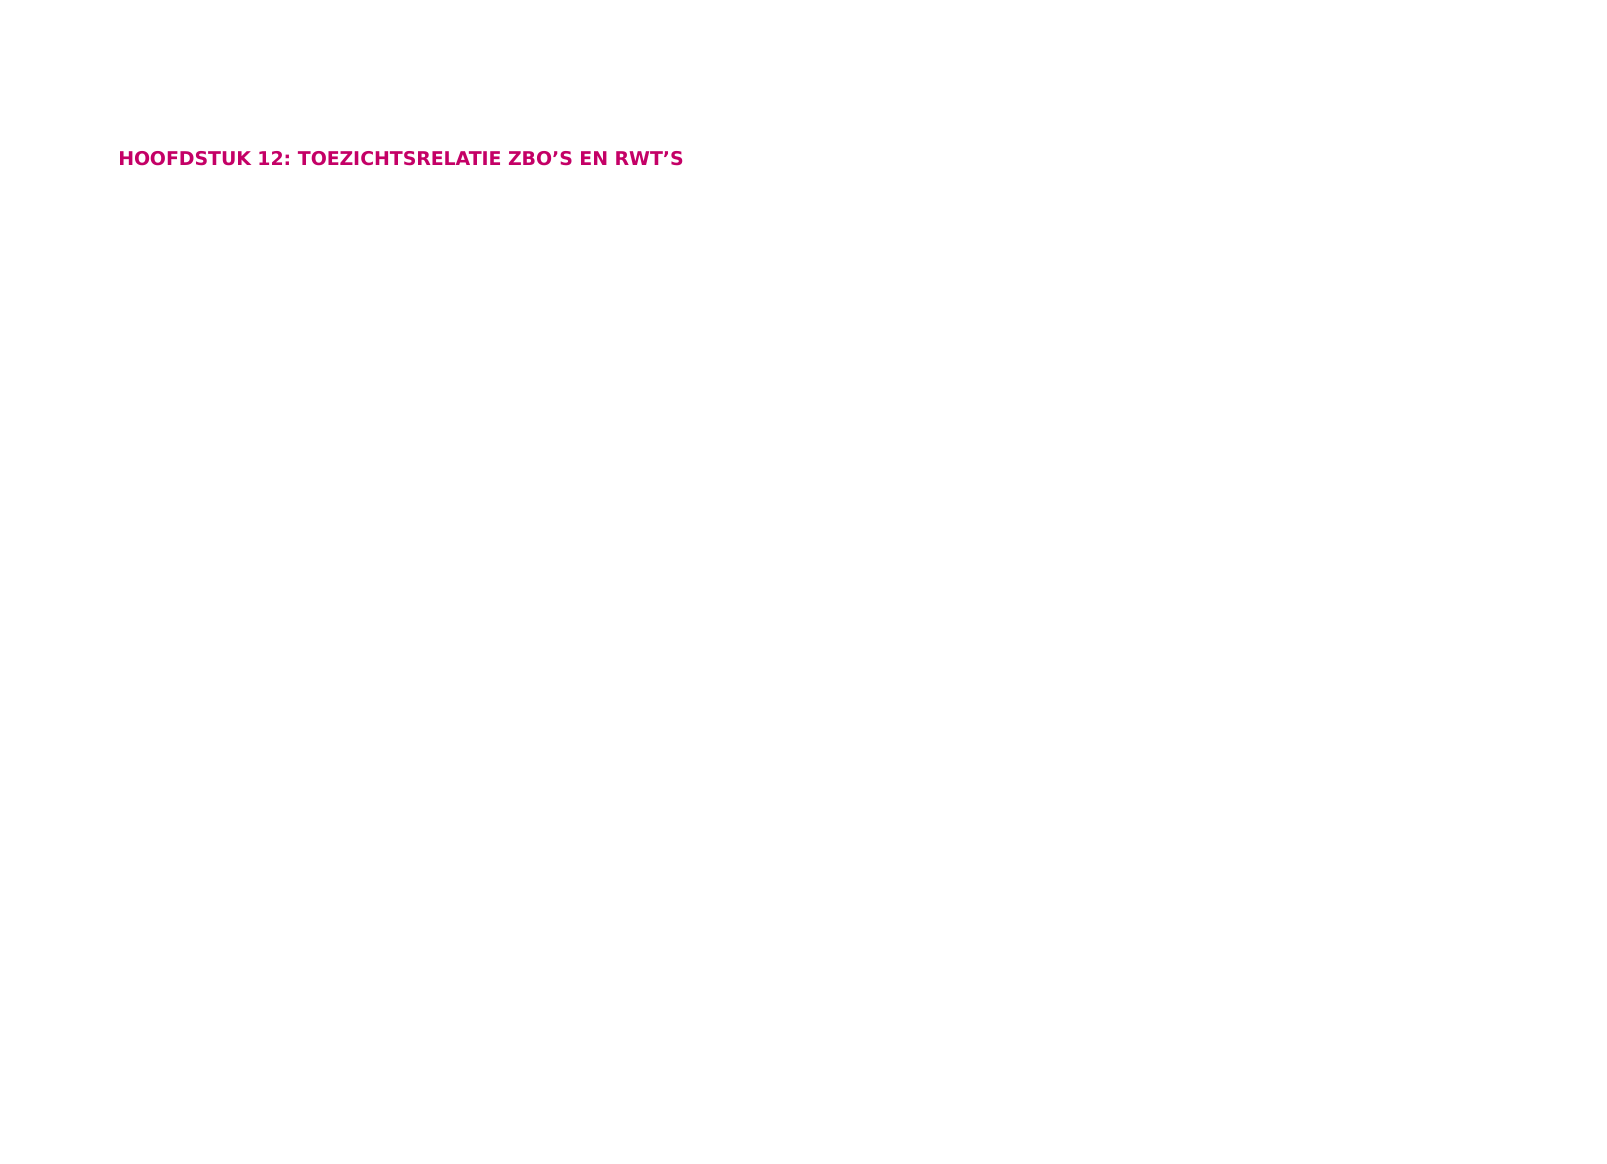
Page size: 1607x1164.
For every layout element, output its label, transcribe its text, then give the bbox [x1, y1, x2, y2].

subtitle HOOFDSTUK 12: TOEZICHTSRELATIE ZBO’S EN RWT’S [118, 148, 1488, 170]
